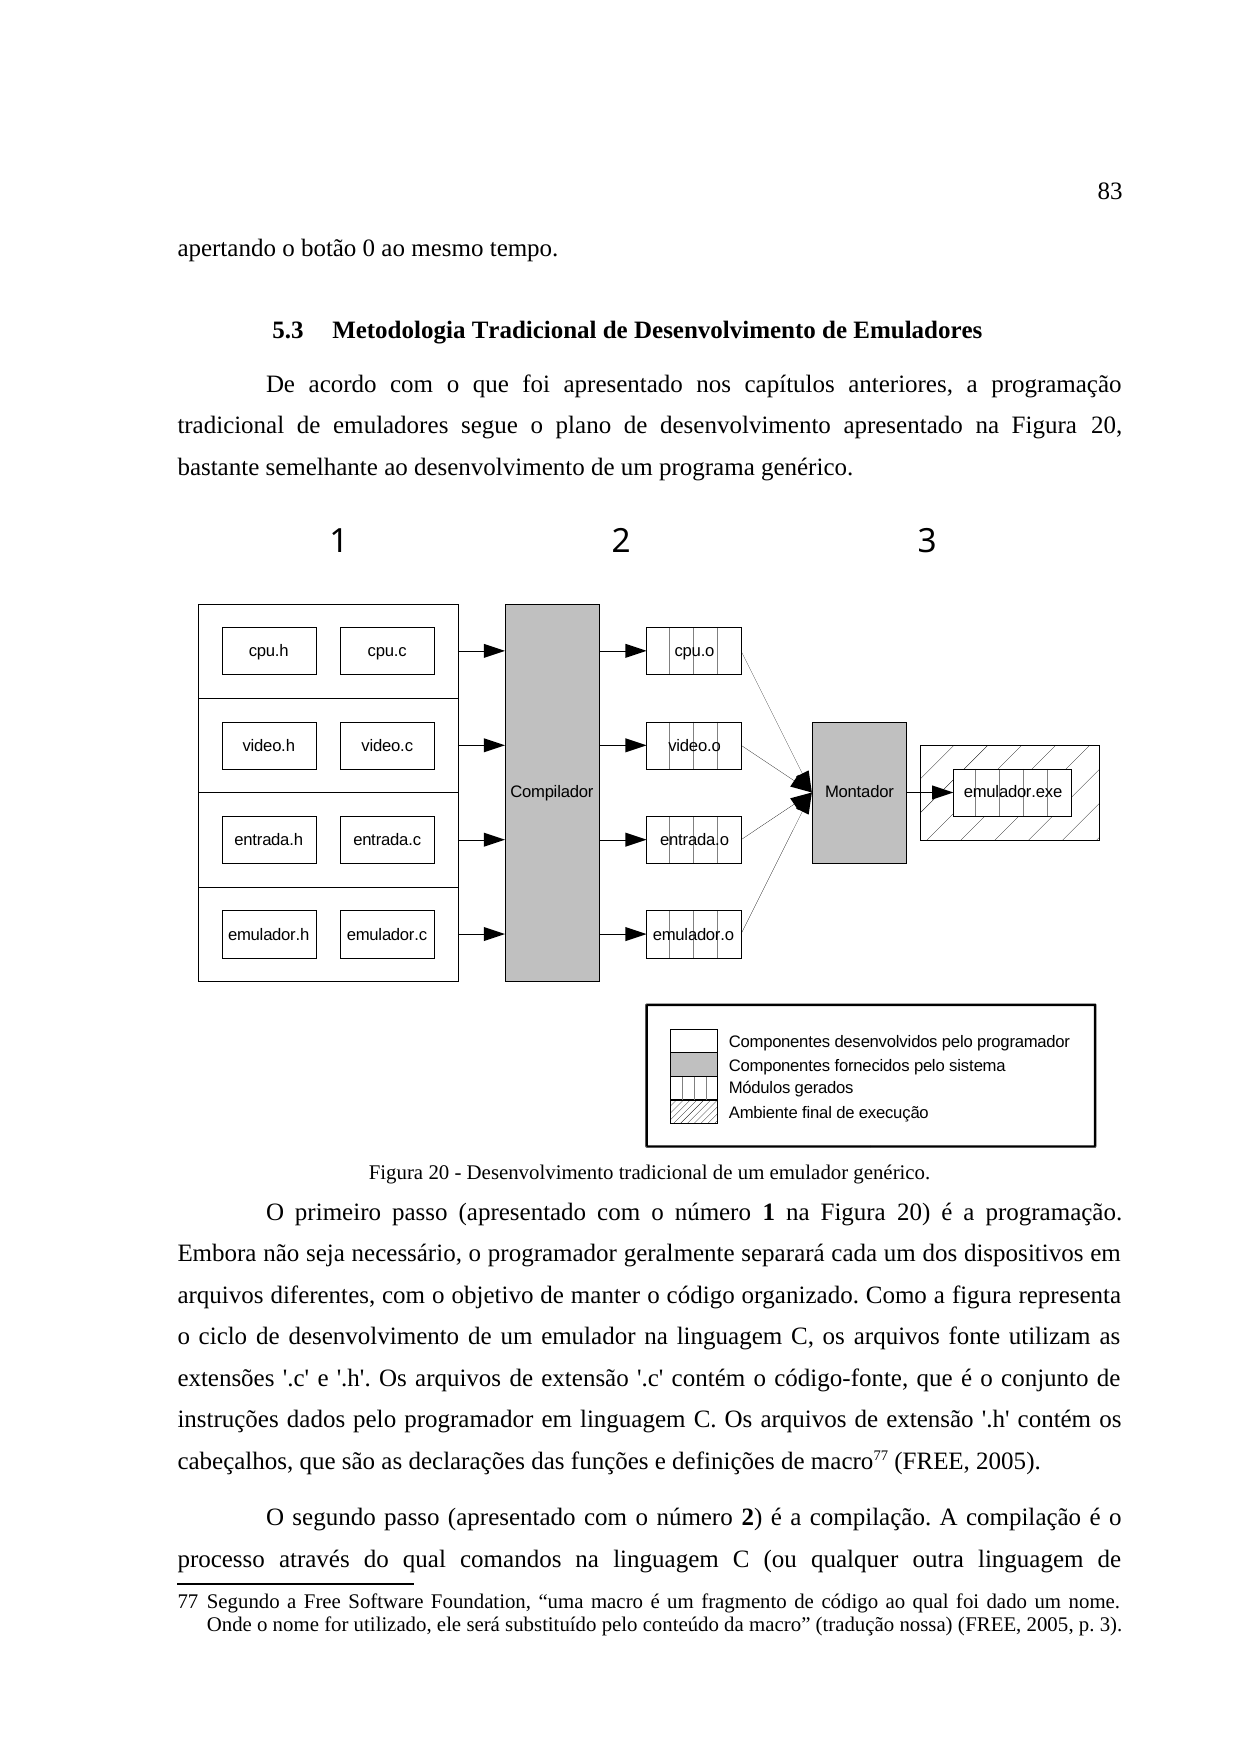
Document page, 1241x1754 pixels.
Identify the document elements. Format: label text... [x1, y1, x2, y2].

text O primeiro passo (apresentado com o número 1 na Figura 20) é a programação. Embora não seja necessário, o programador geralmente separará cada um dos dispositivos em arquivos diferentes, com o objetivo de manter o código organizado. Como a figura representa o ciclo de desenvolvimento de um emulador na linguagem C, os arquivos fonte utilizam as extensões '.c' e '.h'. Os arquivos de extensão '.c' contém o código-fonte, que é o conjunto de instruções dados pelo programador em linguagem C. Os arquivos de extensão '.h' contém os cabeçalhos, que são as declarações das funções e definições de macro (FREE, 2005). [177, 1184, 1122, 1475]
text De acordo com o que foi apresentado nos capítulos anteriores, a programação tradicional de emuladores segue o plano de desenvolvimento apresentado na Figura 20, bastante semelhante ao desenvolvimento de um programa genérico. [177, 370, 1122, 481]
text Figura 20 - Desenvolvimento tradicional de um emulador genérico. [177, 522, 1122, 1184]
text apertando o botão 0 ao mesmo tempo. [177, 234, 1122, 262]
subtitle Metodologia Tradicional de Desenvolvimento de Emuladores [177, 316, 1122, 343]
text [177, 509, 1122, 522]
text Segundo a Free Software Foundation, “uma macro é um fragmento de código ao qual foi dado um nome. Onde o nome for utilizado, ele será substituído pelo conteúdo da macro” (tradução nossa) (FREE, 2005, p. 3). [177, 1589, 1122, 1636]
text O segundo passo (apresentado com o número 2) é a compilação. A compilação é o processo através do qual comandos na linguagem C (ou qualquer outra linguagem de [177, 1503, 1122, 1573]
